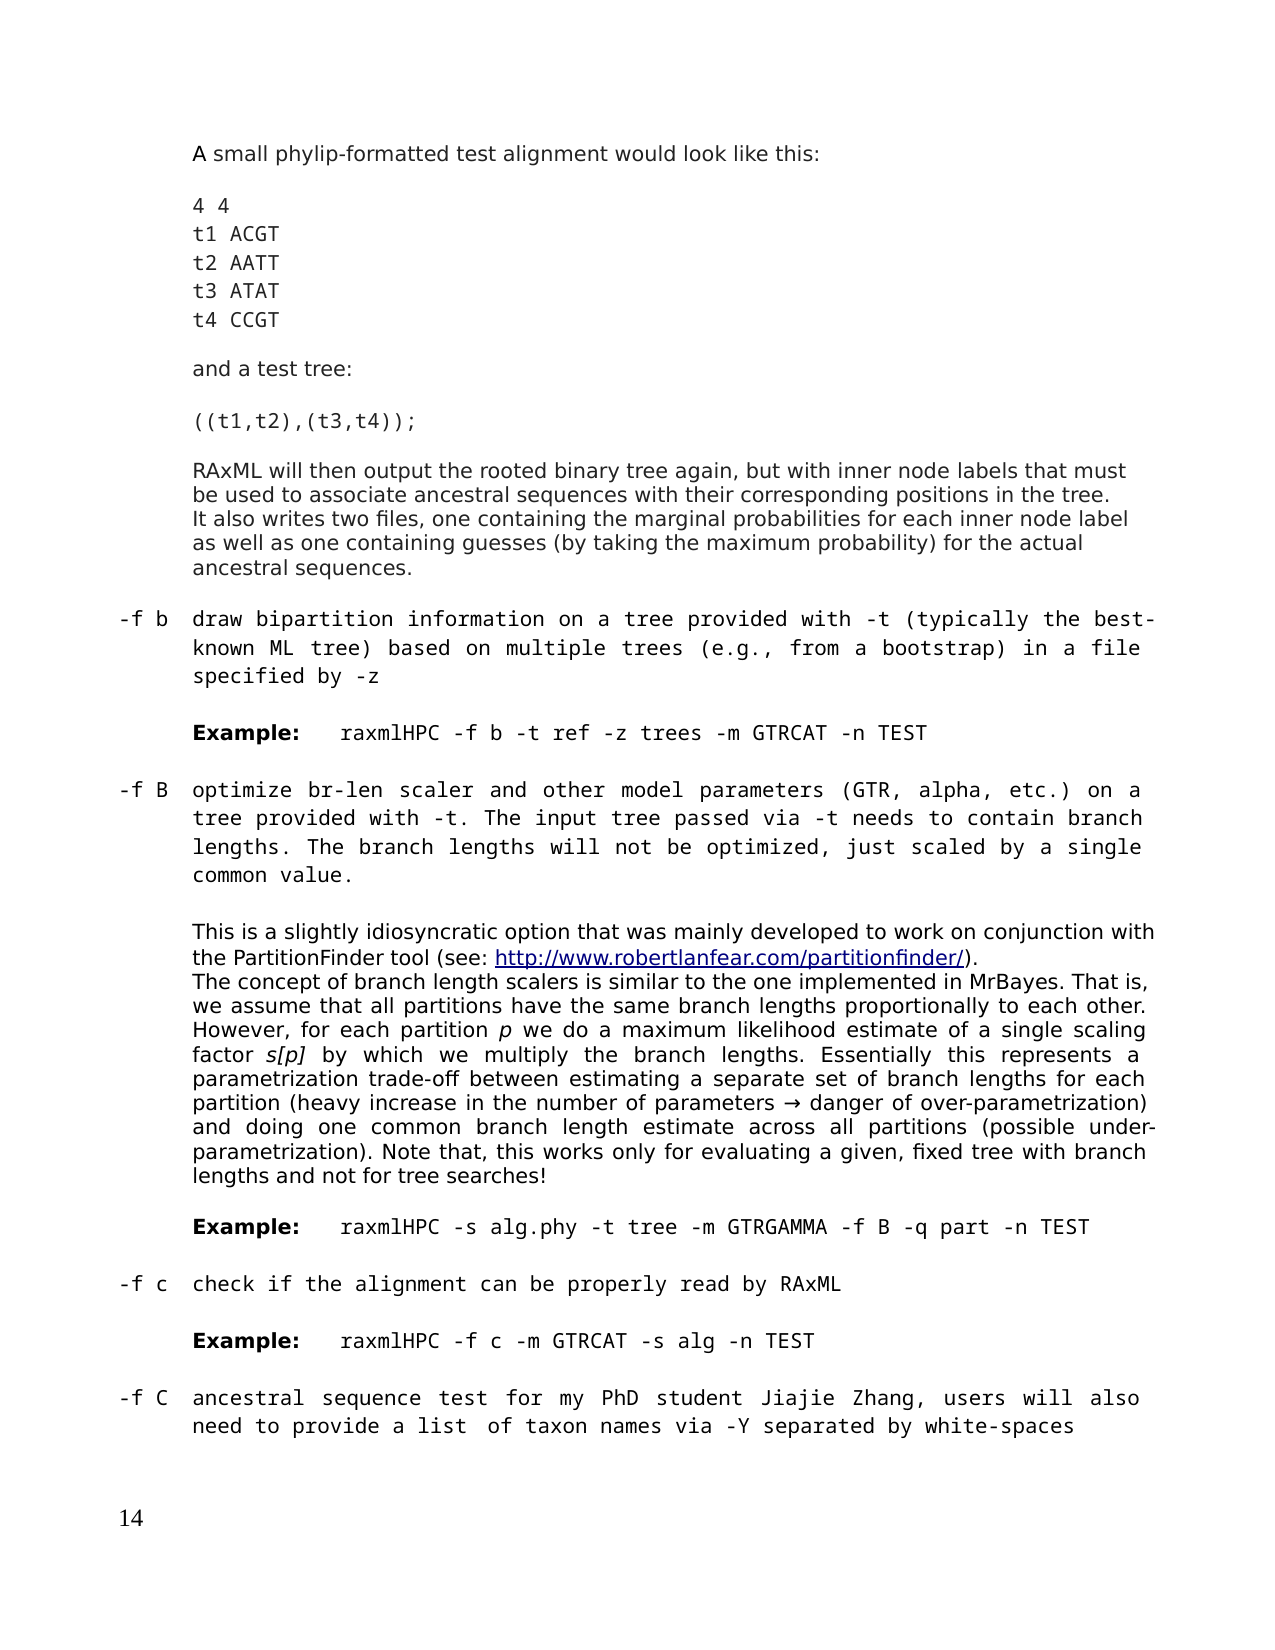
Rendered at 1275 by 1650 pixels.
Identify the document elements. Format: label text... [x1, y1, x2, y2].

text Example: raxmlHPC -f b -t ref -z trees -m GTRCAT -n TEST [118, 718, 1157, 746]
text A small phylip-formatted test alignment would look like this: 4 4 t1 ACGT t2 AATT t3 ATAT t4 CCGT and a test tree: ((t1,t2),(t3,t4)); RAxML will then output the rooted binary tree again, but with inner node labels that must be used to associate ancestral sequences with their corresponding positions in the tree. [118, 118, 1157, 507]
text Example: raxmlHPC -f c -m GTRCAT -s alg -n TEST [118, 1326, 1157, 1355]
text The concept of branch length scalers is similar to the one implemented in MrBayes. That is, we assume that all partitions have the same branch lengths proportionally to each other. However, for each partition p we do a maximum likelihood estimate of a single scaling factor s[p] by which we multiply the branch lengths. Essentially this represents a parametrization trade-off between estimating a separate set of branch lengths for each partition (heavy increase in the number of parameters → danger of over-parametrization) and doing one common branch length estimate across all partitions (possible under- parametrization). Note that, this works only for evaluating a given, fixed tree with branch lengths and not for tree searches! [118, 970, 1157, 1188]
text -f B optimize br-len scaler and other model parameters (GTR, alpha, etc.) on a tree provided with -t. The input tree passed via -t needs to contain branch lengths. The branch lengths will not be optimized, just scaled by a single common value. [118, 775, 1157, 889]
text This is a slightly idiosyncratic option that was mainly developed to work on conjunction with the PartitionFinder tool (see: http://www.robertlanfear.com/partitionfinder/). [118, 917, 1157, 970]
text -f C ancestral sequence test for my PhD student Jiajie Zhang, users will also need to provide a list of taxon names via -Y separated by white-spaces [118, 1383, 1157, 1440]
text It also writes two files, one containing the marginal probabilities for each inner node label as well as one containing guesses (by taking the maximum probability) for the actual ancestral sequences. [118, 507, 1157, 580]
text Example: raxmlHPC -s alg.phy -t tree -m GTRGAMMA -f B -q part -n TEST [118, 1212, 1157, 1241]
text -f b draw bipartition information on a tree provided with -t (typically the best- known ML tree) based on multiple trees (e.g., from a bootstrap) in a file specified by -z [118, 604, 1157, 689]
text -f c check if the alignment can be properly read by RAxML [118, 1269, 1157, 1298]
